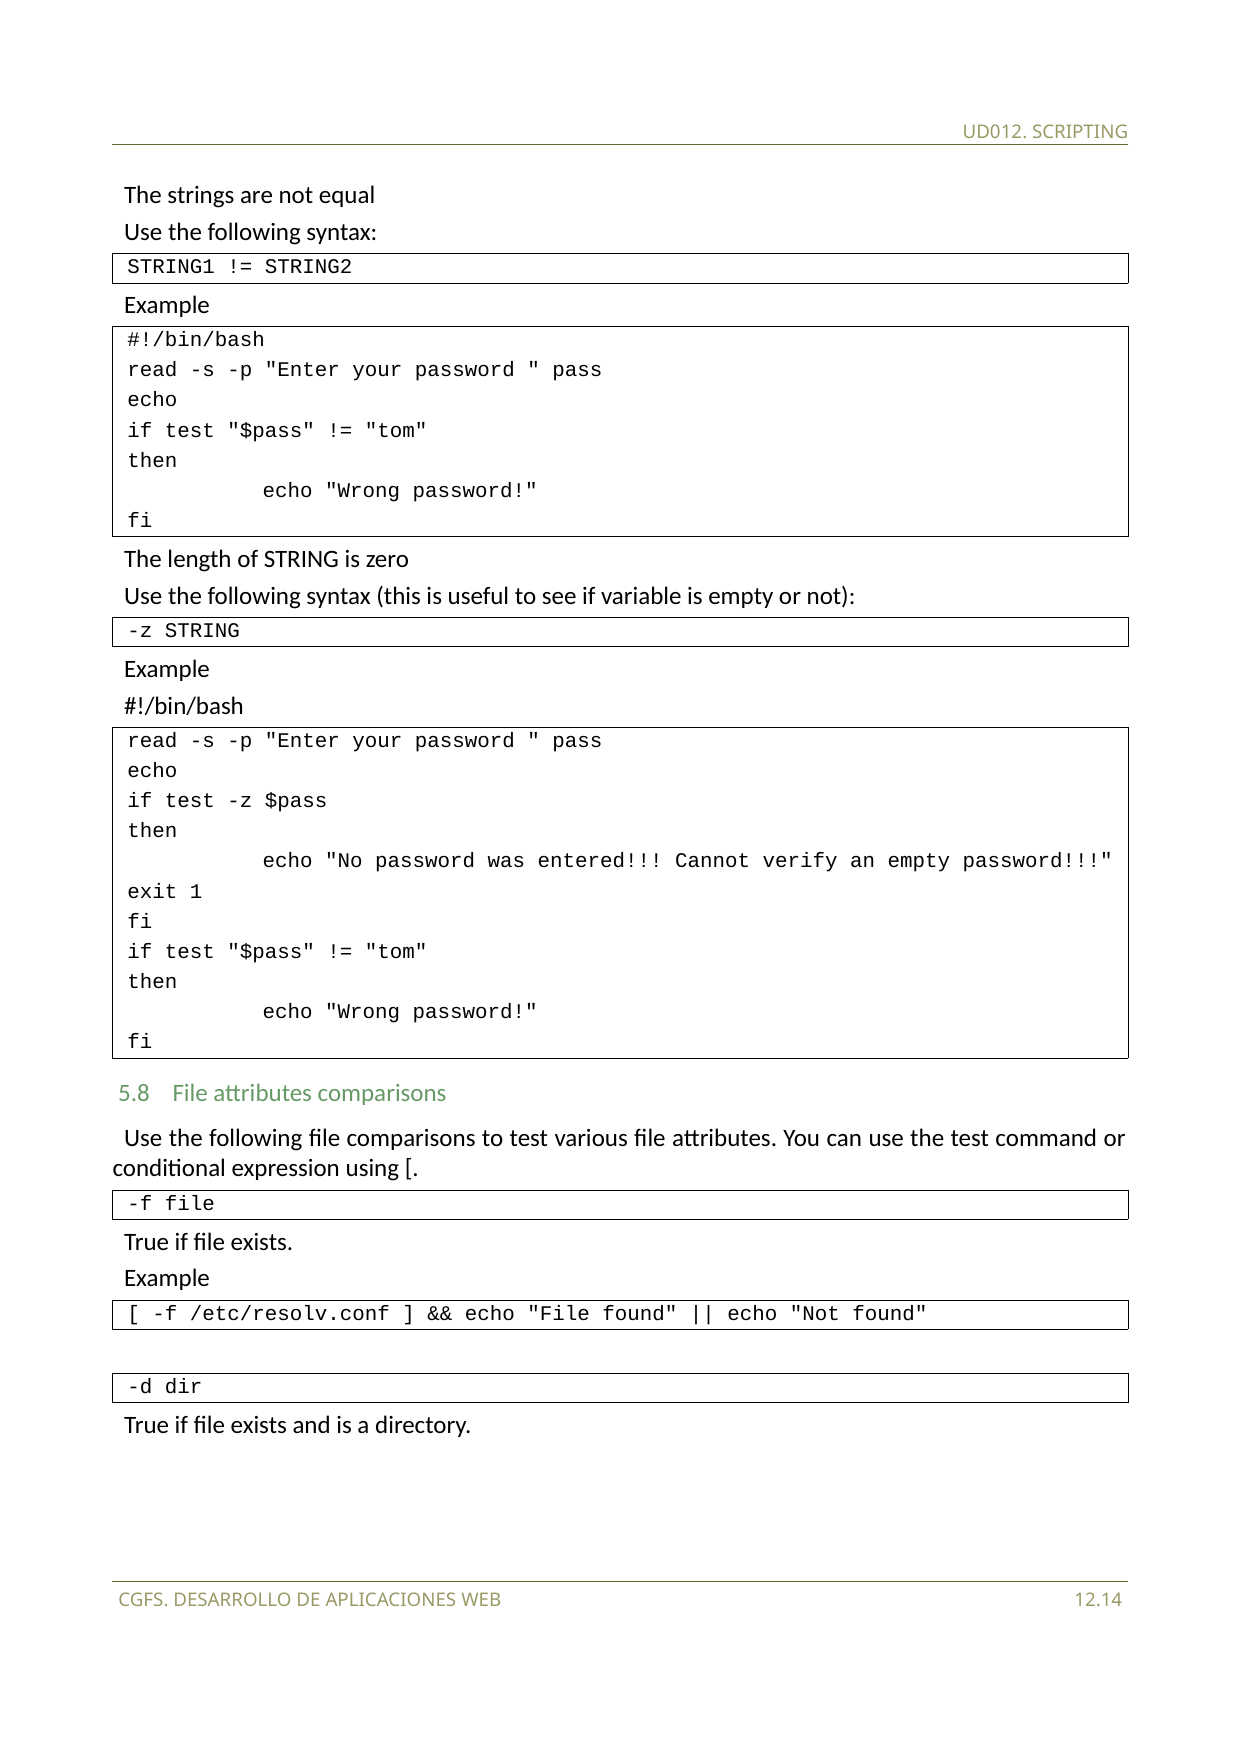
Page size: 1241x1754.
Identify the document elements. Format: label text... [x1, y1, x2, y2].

text Example [112, 653, 1128, 684]
text -z STRING [113, 618, 1128, 646]
text fi [113, 507, 1128, 536]
text echo "No password was entered!!! Cannot verify an empty password!!!" [113, 847, 1128, 874]
text read -s -p "Enter your password " pass [113, 356, 1128, 383]
text echo [113, 757, 1128, 784]
text then [113, 968, 1128, 994]
text Use the following syntax (this is useful to see if variable is empty or not): [112, 580, 1128, 611]
text Use the following file comparisons to test various file attributes. You can use the test command or conditional expression using [. [112, 1122, 1128, 1183]
text The length of STRING is zero [112, 543, 1128, 573]
text [ -f /etc/resolv.conf ] && echo "File found" || echo "Not found" [113, 1301, 1128, 1329]
text if test -z $pass [113, 787, 1128, 814]
text exit 1 [113, 878, 1128, 904]
text fi [113, 908, 1128, 934]
text True if file exists and is a directory. [112, 1409, 1128, 1439]
text True if file exists. [112, 1226, 1128, 1256]
text -f file [113, 1191, 1128, 1219]
text #!/bin/bash [113, 327, 1128, 353]
text echo "Wrong password!" [113, 998, 1128, 1025]
text echo "Wrong password!" [113, 477, 1128, 503]
text if test "$pass" != "tom" [113, 417, 1128, 443]
text then [113, 447, 1128, 473]
text Example [112, 1263, 1128, 1293]
text The strings are not equal [112, 179, 1128, 210]
text if test "$pass" != "tom" [113, 938, 1128, 964]
text then [113, 817, 1128, 844]
text STRING1 != STRING2 [113, 254, 1128, 283]
text fi [113, 1028, 1128, 1058]
text echo [113, 386, 1128, 413]
text #!/bin/bash [112, 690, 1128, 721]
subtitle File attributes comparisons [112, 1077, 1128, 1107]
text read -s -p "Enter your password " pass [113, 728, 1128, 754]
text Example [112, 289, 1128, 320]
text -d dir [113, 1374, 1128, 1402]
text Use the following syntax: [112, 216, 1128, 247]
